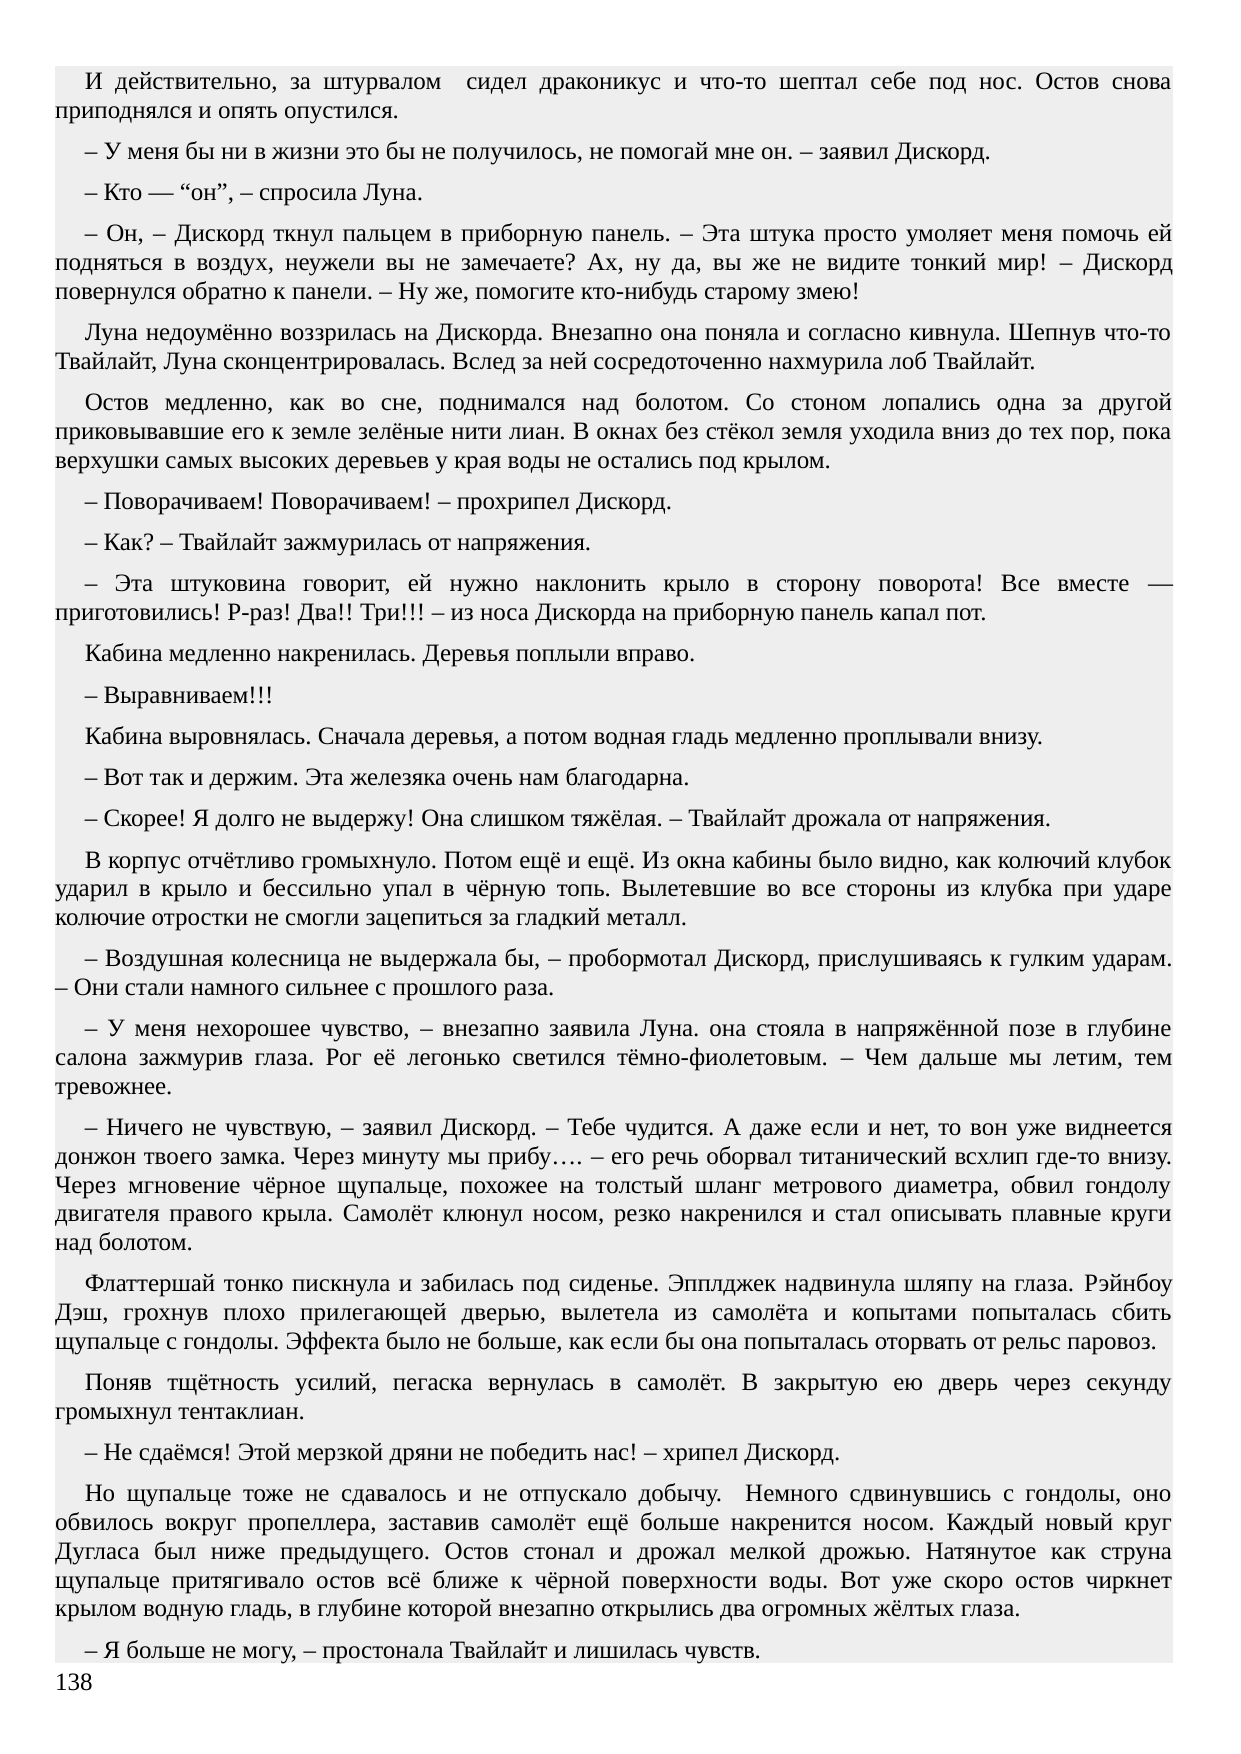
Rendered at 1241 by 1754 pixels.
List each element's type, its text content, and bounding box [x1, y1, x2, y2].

text – Скорее! Я долго не выдержу! Она слишком тяжёлая. – Твайлайт дрожала от напряжения. [55, 803, 1173, 832]
text – Вот так и держим. Эта железяка очень нам благодарна. [55, 762, 1173, 791]
text – Не сдаёмся! Этой мерзкой дряни не победить нас! – хрипел Дискорд. [55, 1437, 1173, 1466]
text И действительно, за штурвалом сидел драконикус и что-то шептал себе под нос. Остов снова приподнялся и опять опустился. [55, 66, 1173, 123]
text Но щупальце тоже не сдавалось и не отпускало добычу. Немного сдвинувшись с гондолы, оно обвилось вокруг пропеллера, заставив самолёт ещё больше накренится носом. Каждый новый круг Дугласа был ниже предыдущего. Остов стонал и дрожал мелкой дрожью. Натянутое как струна щупальце притягивало остов всё ближе к чёрной поверхности воды. Вот уже скоро остов чиркнет крылом водную гладь, в глубине которой внезапно открылись два огромных жёлтых глаза. [55, 1478, 1173, 1622]
text – Кто — “он”, – спросила Луна. [55, 177, 1173, 206]
text Поняв тщётность усилий, пегаска вернулась в самолёт. В закрытую ею дверь через секунду громыхнул тентаклиан. [55, 1367, 1173, 1425]
text – Я больше не могу, – простонала Твайлайт и лишилась чувств. [55, 1635, 1173, 1663]
text Кабина выровнялась. Сначала деревья, а потом водная гладь медленно проплывали внизу. [55, 721, 1173, 750]
text Остов медленно, как во сне, поднимался над болотом. Со стоном лопались одна за другой приковывавшие его к земле зелёные нити лиан. В окнах без стёкол земля уходила вниз до тех пор, пока верхушки самых высоких деревьев у края воды не остались под крылом. [55, 387, 1173, 473]
text Флаттершай тонко пискнула и забилась под сиденье. Эпплджек надвинула шляпу на глаза. Рэйнбоу Дэш, грохнув плохо прилегающей дверью, вылетела из самолёта и копытами попыталась сбить щупальце с гондолы. Эффекта было не больше, как если бы она попыталась оторвать от рельс паровоз. [55, 1268, 1173, 1355]
text – Эта штуковина говорит, ей нужно наклонить крыло в сторону поворота! Все вместе — приготовились! Р-раз! Два!! Три!!! – из носа Дискорда на приборную панель капал пот. [55, 568, 1173, 626]
text – Он, – Дискорд ткнул пальцем в приборную панель. – Эта штука просто умоляет меня помочь ей подняться в воздух, неужели вы не замечаете? Ах, ну да, вы же не видите тонкий мир! – Дискорд повернулся обратно к панели. – Ну же, помогите кто-нибудь старому змею! [55, 218, 1173, 305]
text – Как? – Твайлайт зажмурилась от напряжения. [55, 527, 1173, 556]
text Кабина медленно накренилась. Деревья поплыли вправо. [55, 638, 1173, 667]
text – У меня нехорошее чувство, – внезапно заявила Луна. она стояла в напряжённой позе в глубине салона зажмурив глаза. Рог её легонько светился тёмно-фиолетовым. – Чем дальше мы летим, тем тревожнее. [55, 1013, 1173, 1100]
text – Выравниваем!!! [55, 680, 1173, 708]
text – Воздушная колесница не выдержала бы, – пробормотал Дискорд, прислушиваясь к гулким ударам. – Они стали намного сильнее с прошлого раза. [55, 943, 1173, 1001]
text – Поворачиваем! Поворачиваем! – прохрипел Дискорд. [55, 486, 1173, 515]
text – У меня бы ни в жизни это бы не получилось, не помогай мне он. – заявил Дискорд. [55, 136, 1173, 165]
text В корпус отчётливо громыхнуло. Потом ещё и ещё. Из окна кабины было видно, как колючий клубок ударил в крыло и бессильно упал в чёрную топь. Вылетевшие во все стороны из клубка при ударе колючие отростки не смогли зацепиться за гладкий металл. [55, 845, 1173, 931]
text Луна недоумённо воззрилась на Дискорда. Внезапно она поняла и согласно кивнула. Шепнув что-то Твайлайт, Луна сконцентрировалась. Вслед за ней сосредоточенно нахмурила лоб Твайлайт. [55, 317, 1173, 375]
text – Ничего не чувствую, – заявил Дискорд. – Тебе чудится. А даже если и нет, то вон уже виднеется донжон твоего замка. Через минуту мы прибу…. – его речь оборвал титанический всхлип где-то внизу. Через мгновение чёрное щупальце, похожее на толстый шланг метрового диаметра, обвил гондолу двигателя правого крыла. Самолёт клюнул носом, резко накренился и стал описывать плавные круги над болотом. [55, 1112, 1173, 1256]
